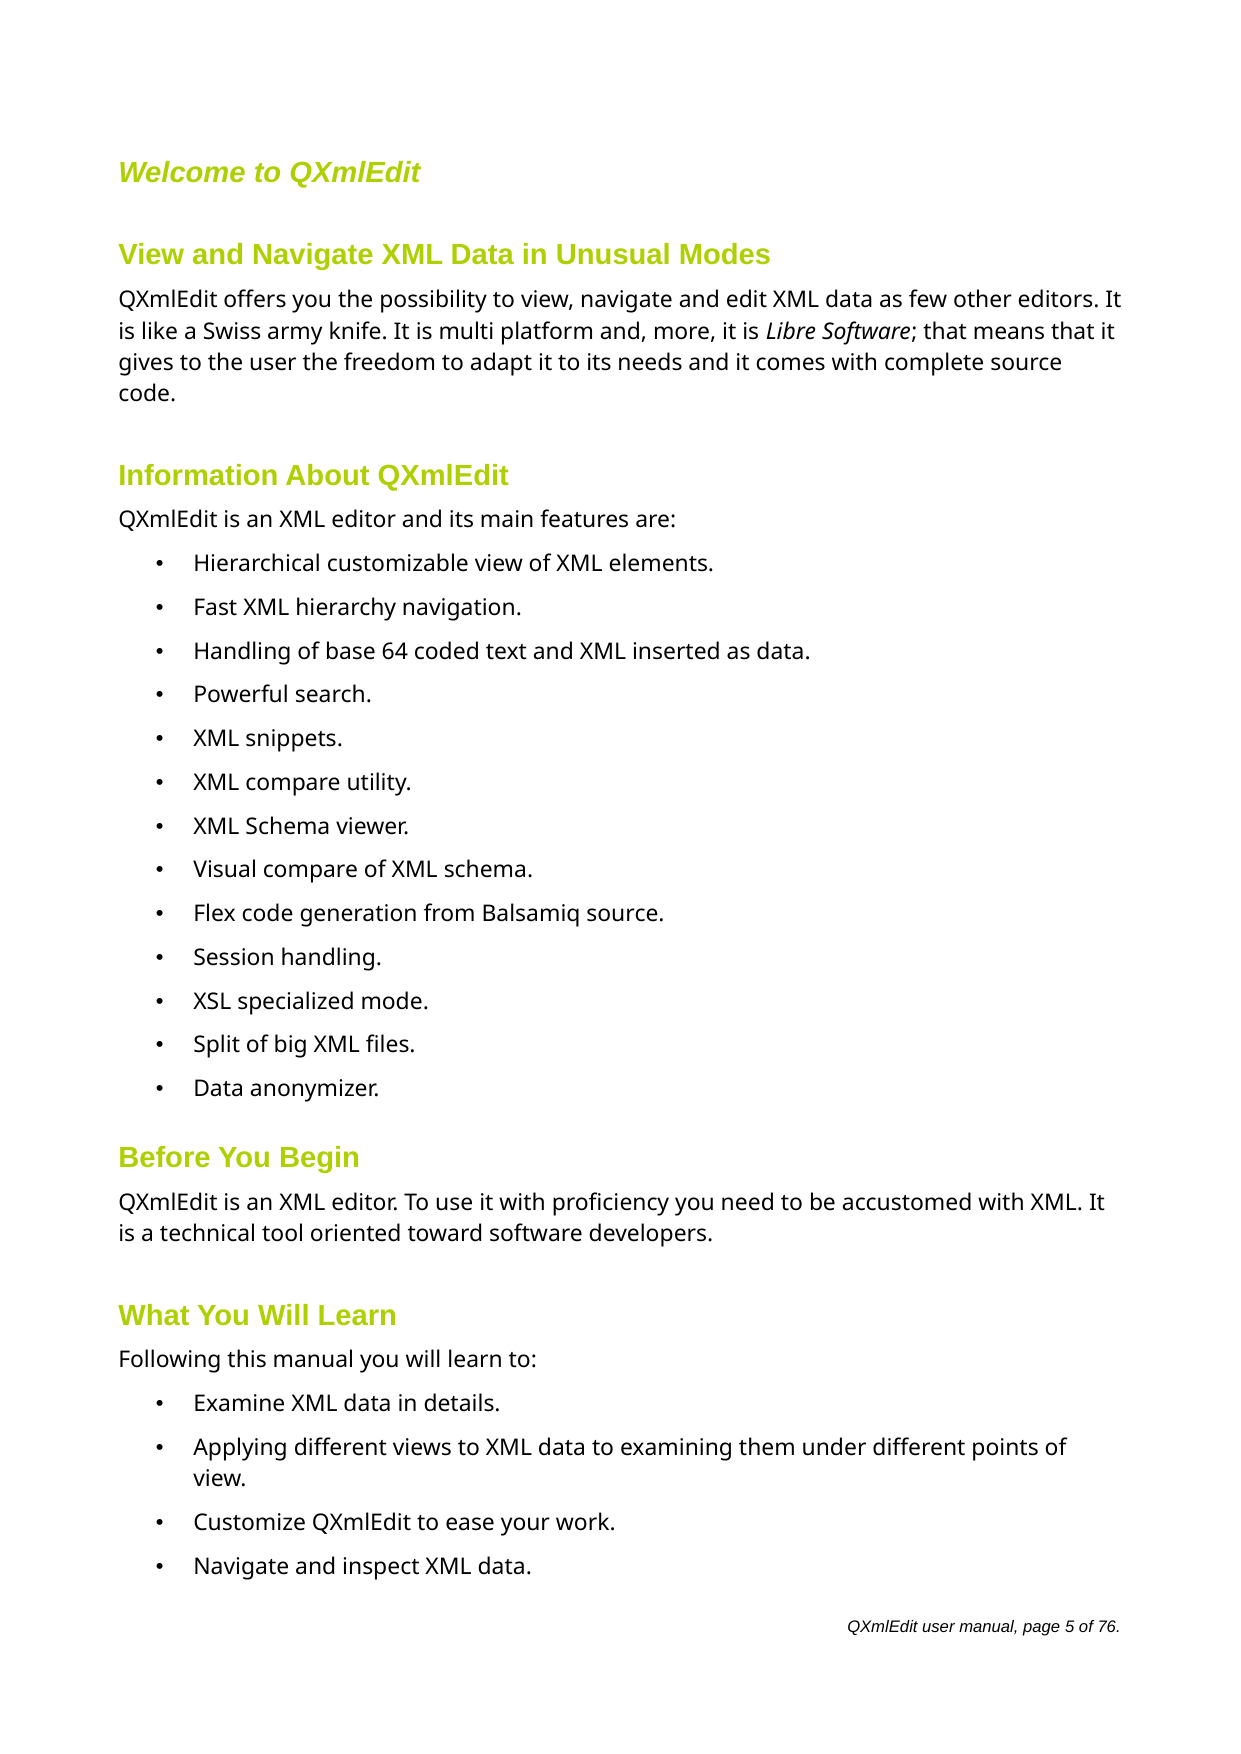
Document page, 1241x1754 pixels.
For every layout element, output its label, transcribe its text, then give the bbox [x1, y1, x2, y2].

list Fast XML hierarchy navigation. [156, 591, 1122, 622]
list Split of big XML files. [156, 1028, 1122, 1059]
subtitle View and Navigate XML Data in Unusual Modes [118, 237, 1122, 271]
list Examine XML data in details. [156, 1387, 1122, 1418]
list Data anonymizer. [156, 1072, 1122, 1103]
list Customize QXmlEdit to ease your work. [156, 1506, 1122, 1537]
list XML snippets. [156, 722, 1122, 753]
list Session handling. [156, 941, 1122, 972]
text QXmlEdit offers you the possibility to view, navigate and edit XML data as few other editors. It is like a Swiss army knife. It is multi platform and, more, it is Libre Software; that means that it gives to the user the freedom to adapt it to its needs and it comes with complete source code. [118, 283, 1122, 408]
list XSL specialized mode. [156, 985, 1122, 1016]
list Handling of base 64 coded text and XML inserted as data. [156, 635, 1122, 666]
list Navigate and inspect XML data. [156, 1550, 1122, 1581]
list Visual compare of XML schema. [156, 853, 1122, 885]
subtitle Welcome to QXmlEdit [118, 155, 1122, 188]
list XML Schema viewer. [156, 810, 1122, 841]
text QXmlEdit is an XML editor. To use it with proficiency you need to be accustomed with XML. It is a technical tool oriented toward software developers. [118, 1186, 1122, 1248]
text QXmlEdit is an XML editor and its main features are: [118, 503, 1122, 535]
list Flex code generation from Balsamiq source. [156, 897, 1122, 928]
list XML compare utility. [156, 766, 1122, 797]
subtitle Information About QXmlEdit [118, 457, 1122, 491]
subtitle What You Will Learn [118, 1297, 1122, 1331]
list Powerful search. [156, 678, 1122, 710]
subtitle Before You Begin [118, 1140, 1122, 1173]
list Hierarchical customizable view of XML elements. [156, 547, 1122, 578]
text Following this manual you will learn to: [118, 1343, 1122, 1375]
list Applying different views to XML data to examining them under different points of view. [156, 1431, 1122, 1493]
